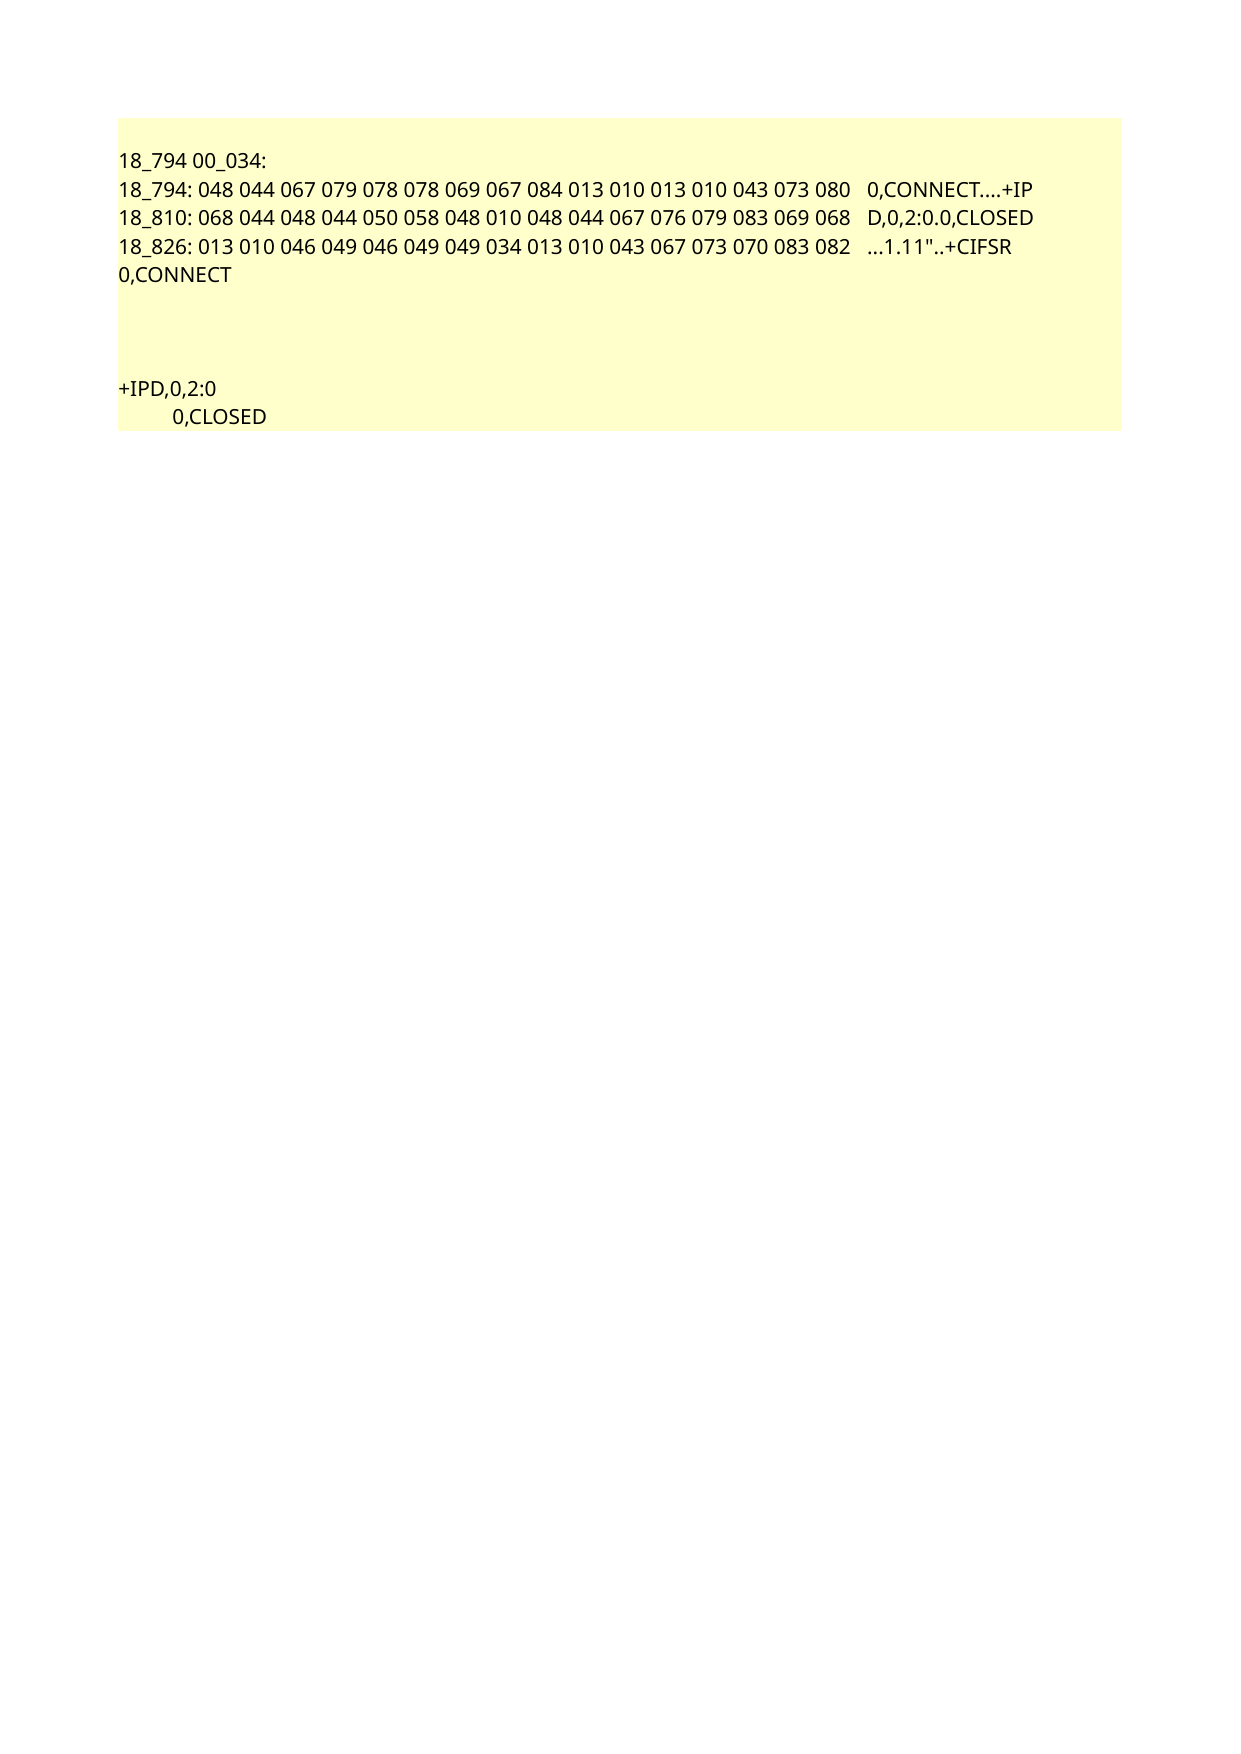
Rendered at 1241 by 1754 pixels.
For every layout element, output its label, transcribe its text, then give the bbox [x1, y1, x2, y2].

text 18_810: 068 044 048 044 050 058 048 010 048 044 067 076 079 083 069 068 D,0,2:0.0,CLOSED [118, 203, 1122, 232]
text 18_794 00_034: [118, 147, 1122, 175]
text 0,CONNECT [118, 260, 1122, 289]
text 0,CLOSED [118, 402, 1122, 431]
text 18_794: 048 044 067 079 078 078 069 067 084 013 010 013 010 043 073 080 0,CONNECT....+IP [118, 175, 1122, 203]
text 18_826: 013 010 046 049 046 049 049 034 013 010 043 067 073 070 083 082 ...1.11"..+CIFSR [118, 232, 1122, 260]
text +IPD,0,2:0 [118, 374, 1122, 402]
